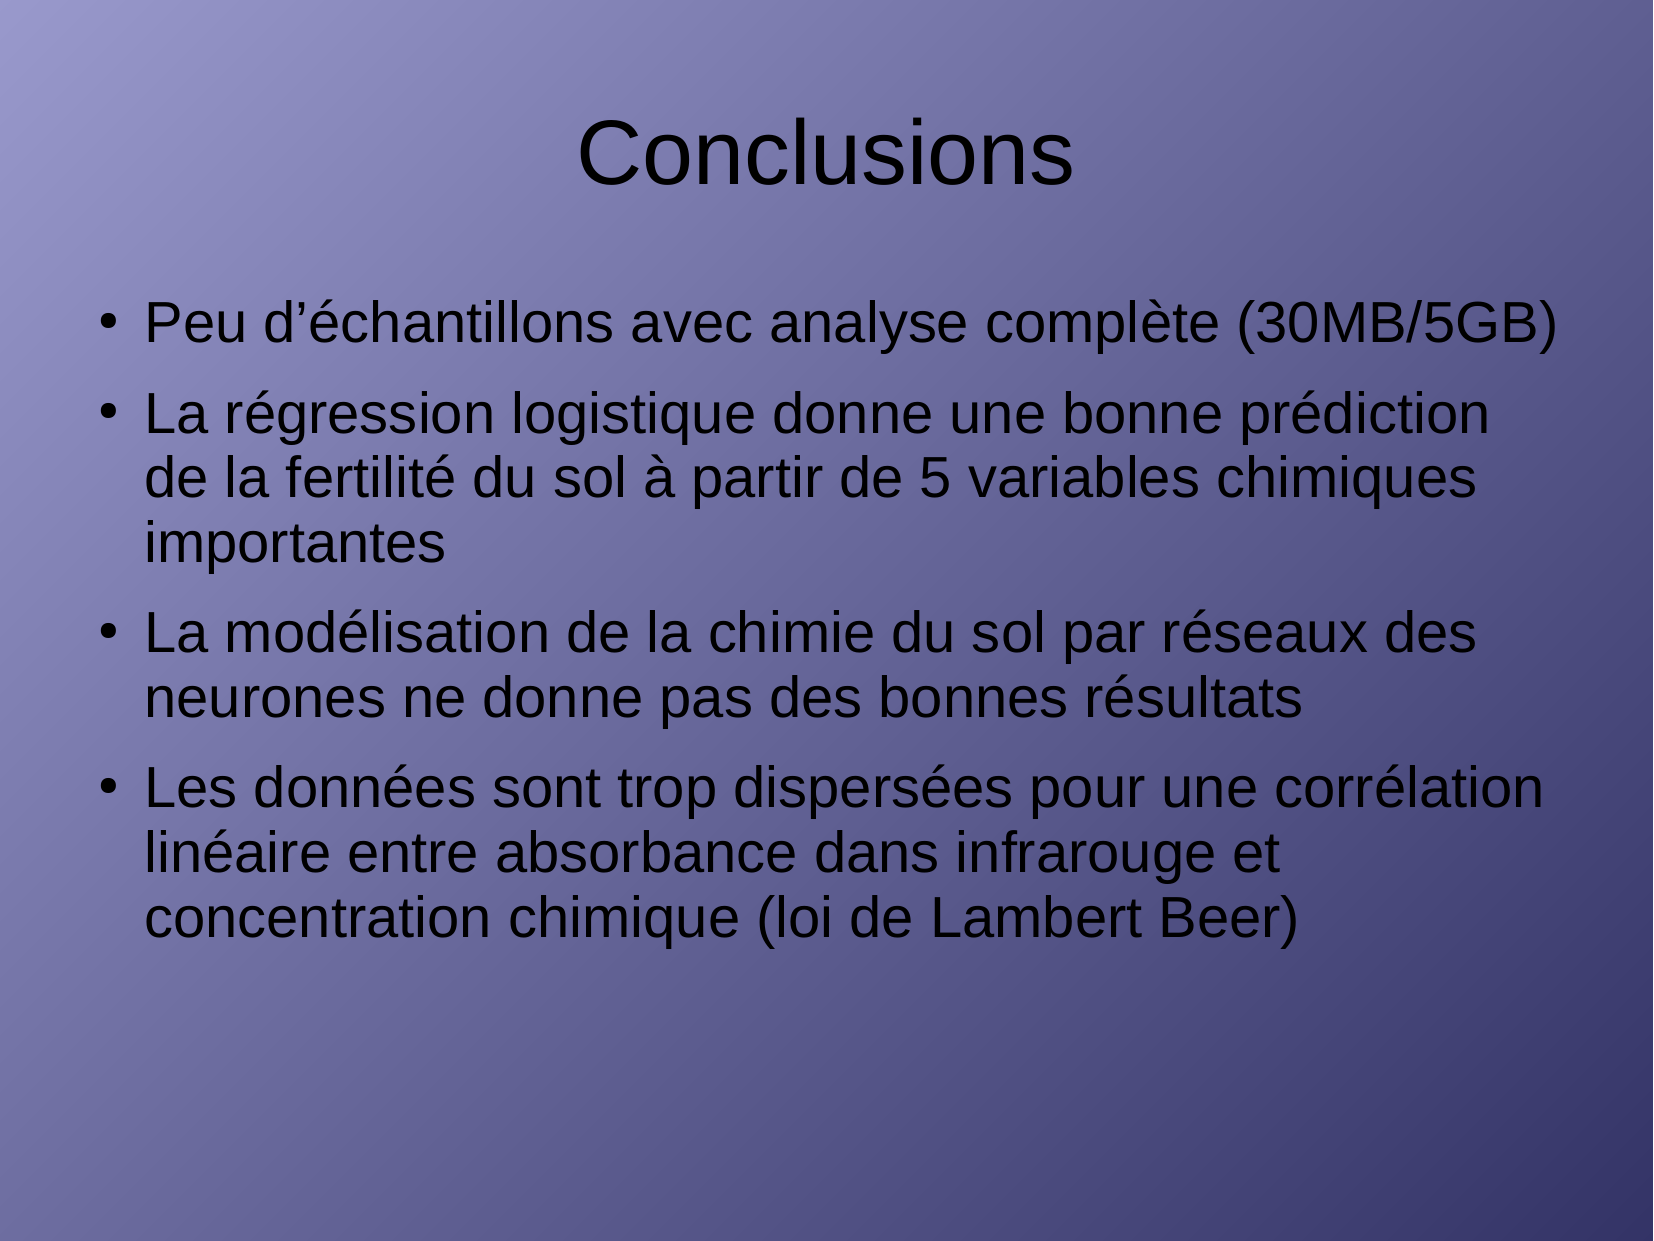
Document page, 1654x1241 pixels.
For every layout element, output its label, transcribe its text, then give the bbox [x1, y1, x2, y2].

title Conclusions [82, 49, 1571, 257]
list Peu d’échantillons avec analyse complète (30MB/5GB) La régression logistique donne une bonne prédiction de la fertilité du sol à partir de 5 variables chimiques importantes La modélisation de la chimie du sol par réseaux des neurones ne donne pas des bonnes résultats Les données sont trop dispersées pour une corrélation linéaire entre absorbance dans infrarouge et concentration chimique (loi de Lambert Beer) [82, 290, 1571, 1010]
